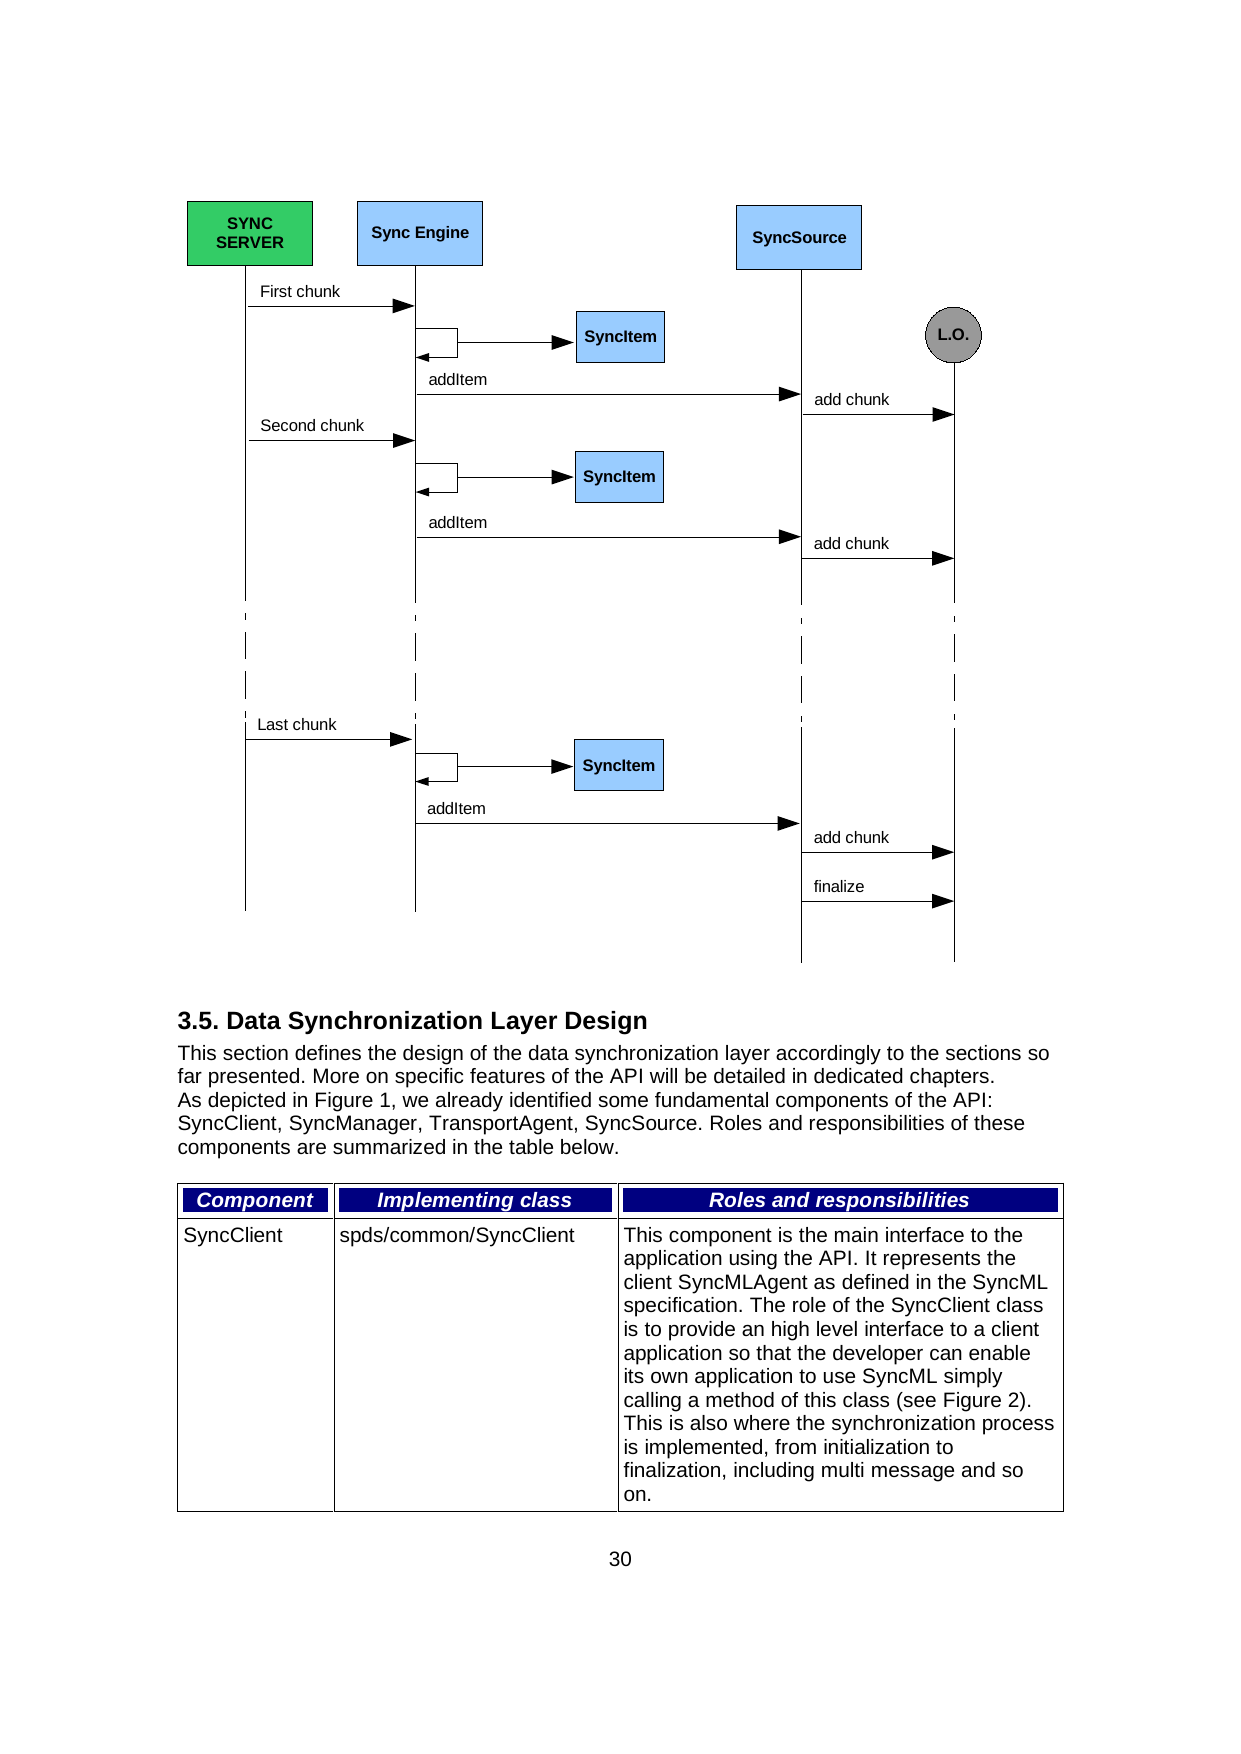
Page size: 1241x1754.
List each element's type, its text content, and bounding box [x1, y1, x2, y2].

text This section defines the design of the data synchronization layer accordingly to the sections so far presented. More on specific features of the API will be detailed in dedicated chapters. [177, 1041, 1063, 1088]
table_header Component [178, 1184, 333, 1218]
subtitle Data Synchronization Layer Design [177, 177, 1063, 1035]
table_header Roles and responsibilities [619, 1184, 1063, 1218]
table_cell SyncClient [178, 1219, 333, 1511]
text As depicted in Figure 1, we already identified some fundamental components of the API: SyncClient, SyncManager, TransportAgent, SyncSource. Roles and responsibilities of these components are summarized in the table below. [177, 1088, 1063, 1159]
table_cell This component is the main interface to the application using the API. It represents the client SyncMLAgent as defined in the SyncML specification. The role of the SyncClient class is to provide an high level interface to a client application so that the developer can enable its own application to use SyncML simply calling a method of this class (see Figure 2). This is also where the synchronization process is implemented, from initialization to finalization, including multi message and so on. [619, 1219, 1063, 1511]
table_header Implementing class [335, 1184, 617, 1218]
table_cell spds/common/SyncClient [335, 1219, 617, 1511]
